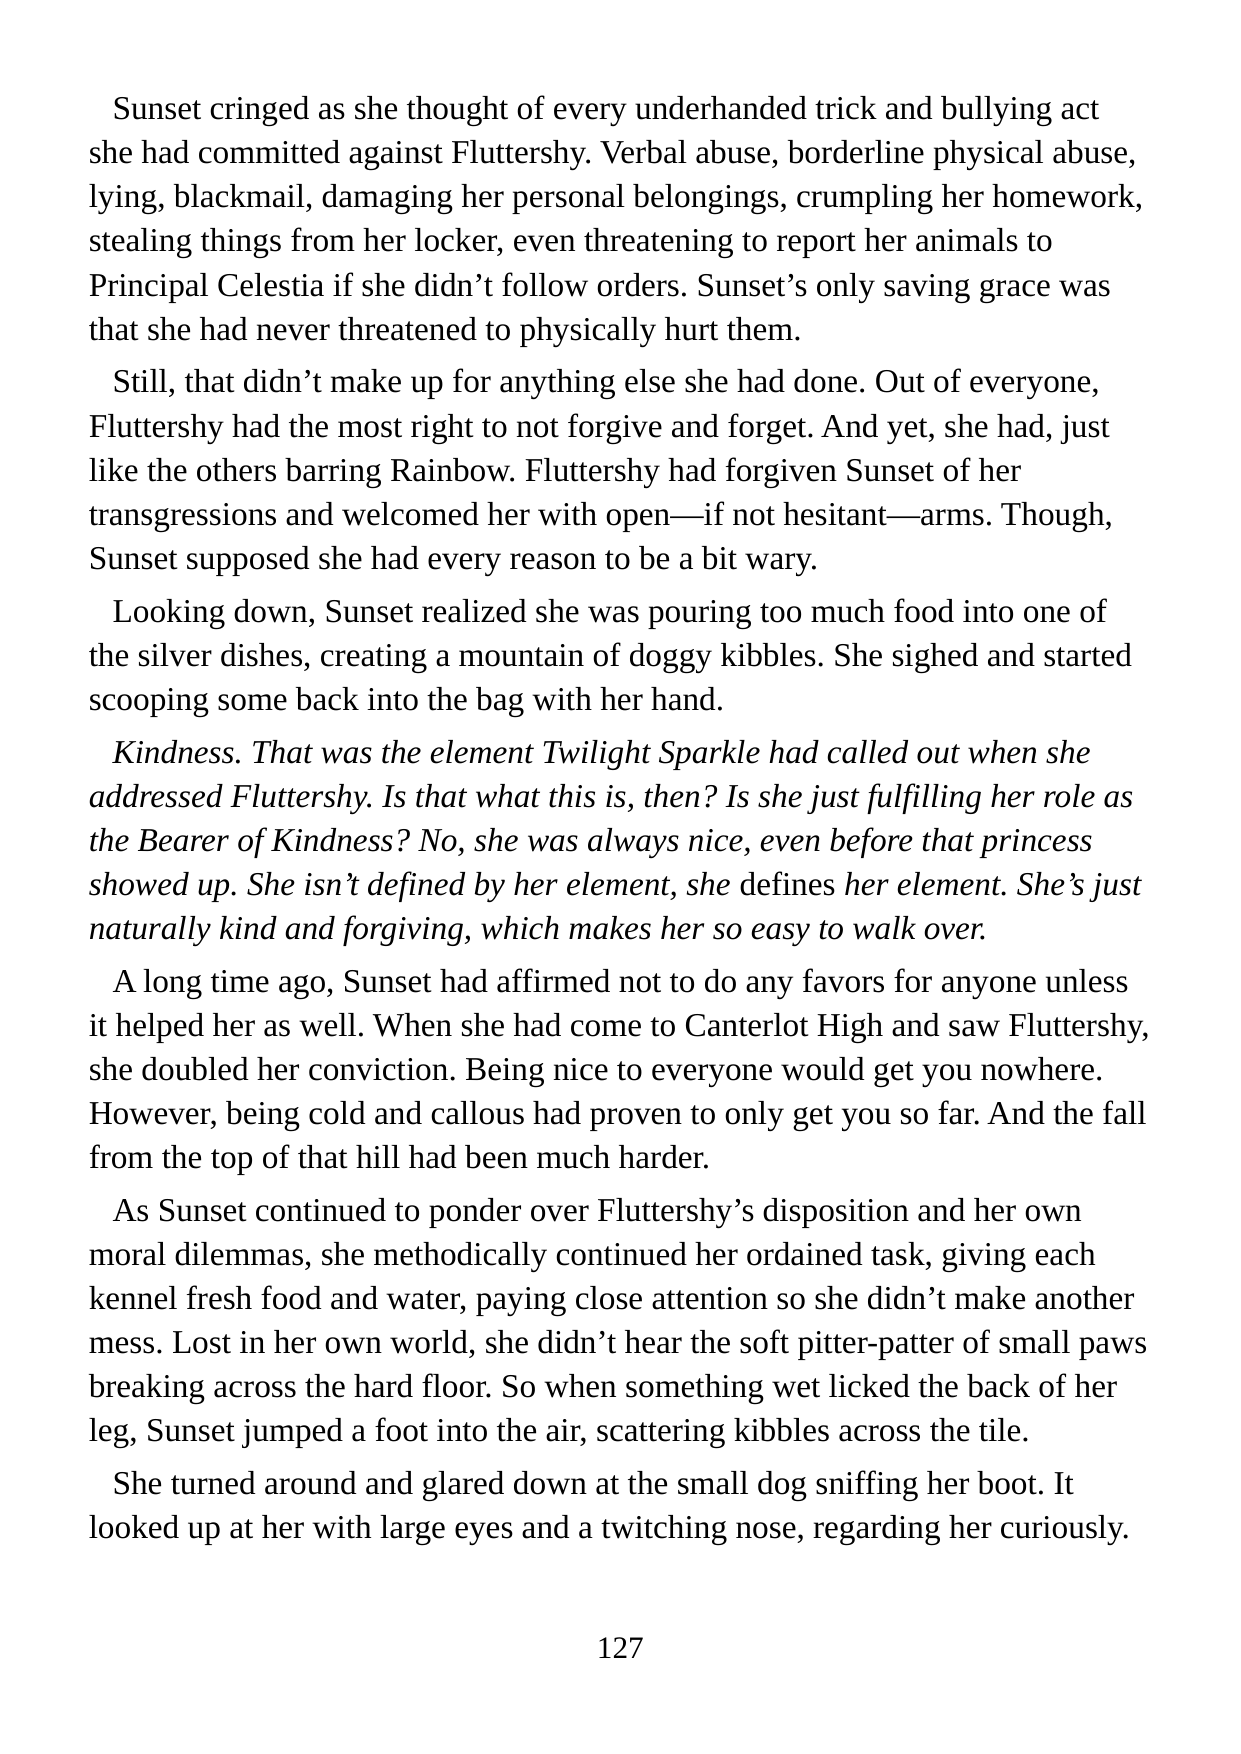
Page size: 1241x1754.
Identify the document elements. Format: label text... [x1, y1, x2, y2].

text Sunset cringed as she thought of every underhanded trick and bullying act she had committed against Fluttershy. Verbal abuse, borderline physical abuse, lying, blackmail, damaging her personal belongings, crumpling her homework, stealing things from her locker, even threatening to report her animals to Principal Celestia if she didn’t follow orders. Sunset’s only saving grace was that she had never threatened to physically hurt them. [88, 88, 1152, 347]
text Looking down, Sunset realized she was pouring too much food into one of the silver dishes, creating a mountain of doggy kibbles. She sighed and started scooping some back into the bag with her hand. [88, 591, 1152, 717]
text A long time ago, Sunset had affirmed not to do any favors for anyone unless it helped her as well. When she had come to Canterlot High and saw Fluttershy, she doubled her conviction. Being nice to everyone would get you nowhere. However, being cold and callous had proven to only get you so far. And the fall from the top of that hill had been much harder. [88, 961, 1152, 1176]
text Still, that didn’t make up for anything else she had done. Out of everyone, Fluttershy had the most right to not forgive and forget. And yet, she had, just like the others barring Rainbow. Fluttershy had forgiven Sunset of her transgressions and welcomed her with open—if not hesitant—arms. Though, Sunset supposed she had every reason to be a bit wary. [88, 362, 1152, 576]
text As Sunset continued to ponder over Fluttershy’s disposition and her own moral dilemmas, she methodically continued her ordained task, giving each kennel fresh food and water, paying close attention so she didn’t make another mess. Lost in her own world, she didn’t hear the soft pitter-patter of small paws breaking across the hard floor. So when something wet licked the back of her leg, Sunset jumped a foot into the air, scattering kibbles across the tile. [88, 1190, 1152, 1449]
text She turned around and glared down at the small dog sniffing her boot. It looked up at her with large eyes and a twitching nose, regarding her curiously. [88, 1463, 1152, 1546]
text Kindness. That was the element Twilight Sparkle had called out when she addressed Fluttershy. Is that what this is, then? Is she just fulfilling her role as the Bearer of Kindness? No, she was always nice, even before that princess showed up. She isn’t defined by her element, she defines her element. She’s just naturally kind and forgiving, which makes her so easy to walk over. [88, 732, 1152, 947]
